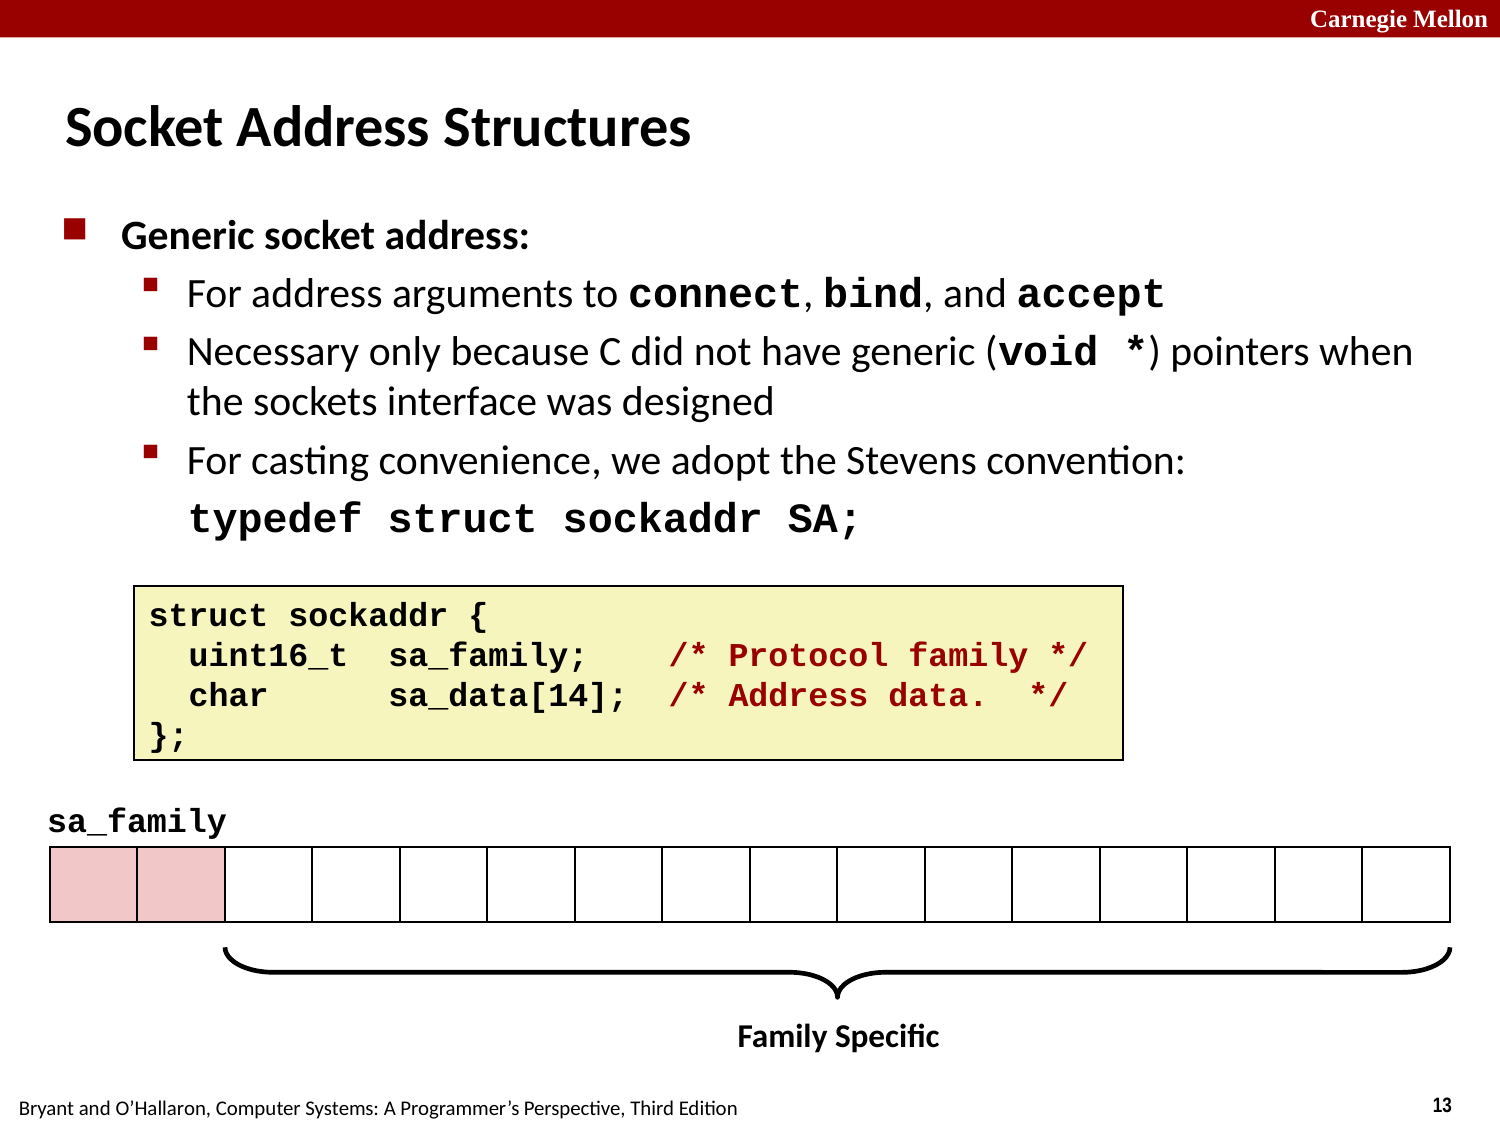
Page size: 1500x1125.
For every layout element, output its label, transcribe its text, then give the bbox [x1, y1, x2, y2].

list Generic socket address: For address arguments to connect, bind, and accept Necessary only because C did not have generic (void *) pointers when the sockets interface was designed For casting convenience, we adopt the Stevens convention: typedef struct sockaddr SA; [50, 200, 1480, 575]
text_box [49, 847, 224, 923]
text_box Family Specific [722, 1006, 955, 1062]
title Socket Address Structures [50, 59, 1480, 188]
text_box struct sockaddr { uint16_t sa_family; /* Protocol family */ char sa_data[14]; /* Address data. */ }; [133, 585, 1124, 761]
text_box sa_family [32, 792, 243, 847]
